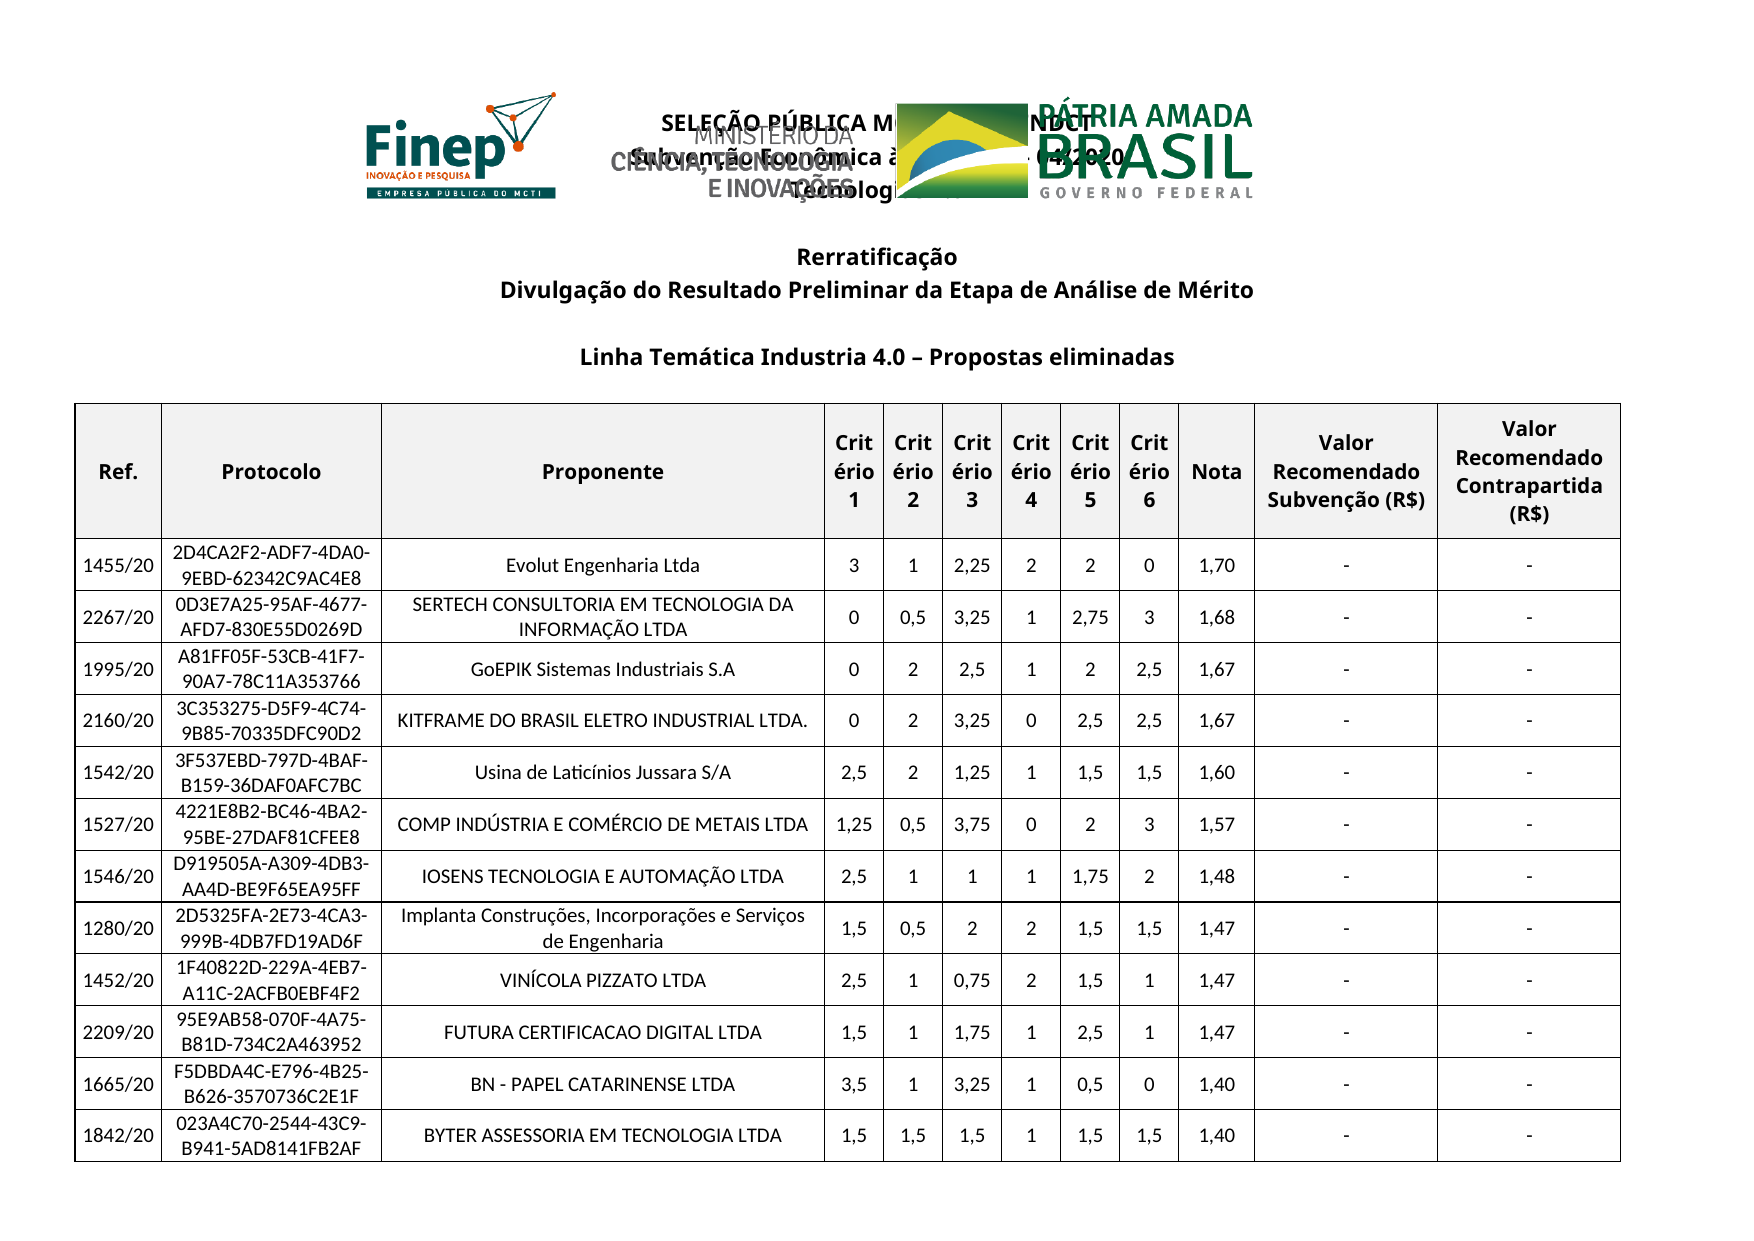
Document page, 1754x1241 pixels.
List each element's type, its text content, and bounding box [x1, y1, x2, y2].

table_cell 1,5 [1120, 747, 1178, 798]
table_cell 2,5 [1120, 643, 1178, 694]
table_cell 1 [884, 1058, 942, 1109]
table_cell - [1255, 1110, 1437, 1161]
table_cell 0 [1120, 539, 1178, 590]
table_cell 1542/20 [76, 747, 161, 798]
table_cell 2 [1061, 643, 1119, 694]
table_cell - [1438, 954, 1620, 1005]
table_cell 1,75 [943, 1006, 1001, 1057]
table_cell F5DBDA4C-E796-4B25-B626-3570736C2E1F [162, 1058, 381, 1109]
table_cell 1,5 [1061, 954, 1119, 1005]
table_cell 0,5 [1061, 1058, 1119, 1109]
table_cell 2160/20 [76, 695, 161, 746]
table_header Critério 5 [1061, 404, 1119, 538]
table_cell 1,5 [1120, 1110, 1178, 1161]
table_cell 1,5 [825, 903, 883, 953]
table_header Valor Recomendado Subvenção (R$) [1255, 404, 1437, 538]
table_cell 1,67 [1179, 695, 1254, 746]
table_cell 3 [825, 539, 883, 590]
table_cell - [1438, 643, 1620, 694]
table_cell - [1438, 539, 1620, 590]
table_cell 1,47 [1179, 1006, 1254, 1057]
table_cell 1,5 [884, 1110, 942, 1161]
table_cell 1,5 [1061, 1110, 1119, 1161]
table_cell 2 [1002, 539, 1060, 590]
table_cell - [1438, 1006, 1620, 1057]
table_header Critério 4 [1002, 404, 1060, 538]
table_cell 1 [1002, 591, 1060, 642]
table_cell 3,25 [943, 591, 1001, 642]
table_cell - [1438, 695, 1620, 746]
table_cell - [1438, 747, 1620, 798]
table_cell 2 [884, 643, 942, 694]
table_header Critério 1 [825, 404, 883, 538]
table_cell 2,5 [825, 954, 883, 1005]
table_cell - [1255, 643, 1437, 694]
table_cell 0,5 [884, 591, 942, 642]
table_cell 0,5 [884, 903, 942, 953]
table_cell 2 [1002, 954, 1060, 1005]
table_cell - [1255, 1006, 1437, 1057]
table_cell 1,75 [1061, 851, 1119, 901]
table_cell 023A4C70-2544-43C9-B941-5AD8141FB2AF [162, 1110, 381, 1161]
table_cell 1F40822D-229A-4EB7-A11C-2ACFB0EBF4F2 [162, 954, 381, 1005]
table_cell 1 [1002, 643, 1060, 694]
table_cell GoEPIK Sistemas Industriais S.A [382, 643, 824, 694]
table_cell D919505A-A309-4DB3-AA4D-BE9F65EA95FF [162, 851, 381, 901]
table_cell COMP INDÚSTRIA E COMÉRCIO DE METAIS LTDA [382, 799, 824, 849]
table_cell 0 [1002, 799, 1060, 849]
table_cell - [1255, 591, 1437, 642]
table_cell 1 [1002, 1058, 1060, 1109]
table_cell 3,25 [943, 695, 1001, 746]
table_cell 1,25 [825, 799, 883, 849]
table_cell 1995/20 [76, 643, 161, 694]
table_cell - [1438, 1058, 1620, 1109]
table_cell - [1255, 747, 1437, 798]
table_cell 1 [1002, 1110, 1060, 1161]
table_cell 1455/20 [76, 539, 161, 590]
table_cell 1 [1120, 954, 1178, 1005]
table_cell 0,75 [943, 954, 1001, 1005]
table_cell 2 [1061, 799, 1119, 849]
table_cell - [1438, 591, 1620, 642]
table_cell 2 [884, 747, 942, 798]
table_cell 3F537EBD-797D-4BAF-B159-36DAF0AFC7BC [162, 747, 381, 798]
table_cell 3,25 [943, 1058, 1001, 1109]
table_cell 2 [884, 695, 942, 746]
table_cell 2,5 [1061, 1006, 1119, 1057]
table_cell - [1438, 851, 1620, 901]
table_cell 2D4CA2F2-ADF7-4DA0-9EBD-62342C9AC4E8 [162, 539, 381, 590]
table_cell - [1255, 954, 1437, 1005]
table_cell 1452/20 [76, 954, 161, 1005]
table_cell 3 [1120, 799, 1178, 849]
table_header Protocolo [162, 404, 381, 538]
table_header Nota [1179, 404, 1254, 538]
table_cell VINÍCOLA PIZZATO LTDA [382, 954, 824, 1005]
table_header Proponente [382, 404, 824, 538]
table_cell IOSENS TECNOLOGIA E AUTOMAÇÃO LTDA [382, 851, 824, 901]
table_cell - [1255, 851, 1437, 901]
table_cell 1280/20 [76, 903, 161, 953]
table_cell 2,75 [1061, 591, 1119, 642]
table_cell - [1255, 695, 1437, 746]
table_header Critério 2 [884, 404, 942, 538]
table_cell 1 [884, 539, 942, 590]
table_cell 1,47 [1179, 954, 1254, 1005]
table_cell 2 [1002, 903, 1060, 953]
table_cell 1 [1120, 1006, 1178, 1057]
table_cell 1 [884, 851, 942, 901]
table_cell 1 [884, 1006, 942, 1057]
table_cell 1,5 [1061, 903, 1119, 953]
table_cell 1,40 [1179, 1110, 1254, 1161]
table_cell 1,5 [943, 1110, 1001, 1161]
table_cell 0 [825, 695, 883, 746]
table_cell 1,48 [1179, 851, 1254, 901]
table_cell 1,47 [1179, 903, 1254, 953]
table_cell 3,5 [825, 1058, 883, 1109]
table_cell 2,5 [943, 643, 1001, 694]
table_cell 1,57 [1179, 799, 1254, 849]
table_cell 2D5325FA-2E73-4CA3-999B-4DB7FD19AD6F [162, 903, 381, 953]
table_cell 3 [1120, 591, 1178, 642]
table_cell 1,40 [1179, 1058, 1254, 1109]
table_cell - [1255, 1058, 1437, 1109]
table_cell 1,67 [1179, 643, 1254, 694]
table_cell 95E9AB58-070F-4A75-B81D-734C2A463952 [162, 1006, 381, 1057]
table_cell 1 [1002, 851, 1060, 901]
table_cell 2 [1120, 851, 1178, 901]
table_cell 1,5 [1120, 903, 1178, 953]
table_cell Implanta Construções, Incorporações e Serviços de Engenharia [382, 903, 824, 953]
table_cell 1842/20 [76, 1110, 161, 1161]
table_cell 4221E8B2-BC46-4BA2-95BE-27DAF81CFEE8 [162, 799, 381, 849]
table_cell 1,68 [1179, 591, 1254, 642]
table_cell 2,5 [825, 851, 883, 901]
table_cell 1,25 [943, 747, 1001, 798]
table_cell 0 [1120, 1058, 1178, 1109]
table_cell 1,70 [1179, 539, 1254, 590]
table_cell 2 [1061, 539, 1119, 590]
table_cell BYTER ASSESSORIA EM TECNOLOGIA LTDA [382, 1110, 824, 1161]
table_cell - [1438, 799, 1620, 849]
table_cell A81FF05F-53CB-41F7-90A7-78C11A353766 [162, 643, 381, 694]
table_cell Usina de Laticínios Jussara S/A [382, 747, 824, 798]
table_cell - [1255, 799, 1437, 849]
table_cell - [1438, 1110, 1620, 1161]
table_cell 2209/20 [76, 1006, 161, 1057]
table_cell 2267/20 [76, 591, 161, 642]
table_cell 1,5 [825, 1006, 883, 1057]
table_header Ref. [76, 404, 161, 538]
table_cell 1546/20 [76, 851, 161, 901]
table_cell 0 [825, 591, 883, 642]
table_cell 1665/20 [76, 1058, 161, 1109]
table_cell 2 [943, 903, 1001, 953]
table_cell 3,75 [943, 799, 1001, 849]
table_cell 1,5 [1061, 747, 1119, 798]
table_cell 3C353275-D5F9-4C74-9B85-70335DFC90D2 [162, 695, 381, 746]
table_cell SERTECH CONSULTORIA EM TECNOLOGIA DA INFORMAÇÃO LTDA [382, 591, 824, 642]
table_cell FUTURA CERTIFICACAO DIGITAL LTDA [382, 1006, 824, 1057]
table_cell 1 [1002, 747, 1060, 798]
table_cell 1,5 [825, 1110, 883, 1161]
table_cell - [1255, 539, 1437, 590]
table_cell - [1255, 903, 1437, 953]
table_cell 0 [825, 643, 883, 694]
table_cell 1,60 [1179, 747, 1254, 798]
table_cell 2,5 [825, 747, 883, 798]
table_cell 1 [884, 954, 942, 1005]
table_cell 0D3E7A25-95AF-4677-AFD7-830E55D0269D [162, 591, 381, 642]
table_cell 2,5 [1120, 695, 1178, 746]
table_cell 0 [1002, 695, 1060, 746]
table_cell - [1438, 903, 1620, 953]
table_header Critério 6 [1120, 404, 1178, 538]
table_cell 1 [943, 851, 1001, 901]
table_header Valor Recomendado Contrapartida (R$) [1438, 404, 1620, 538]
table_cell 2,25 [943, 539, 1001, 590]
table_cell 2,5 [1061, 695, 1119, 746]
table_cell Evolut Engenharia Ltda [382, 539, 824, 590]
table_cell KITFRAME DO BRASIL ELETRO INDUSTRIAL LTDA. [382, 695, 824, 746]
table_cell 0,5 [884, 799, 942, 849]
table_cell 1527/20 [76, 799, 161, 849]
table_header Critério 3 [943, 404, 1001, 538]
table_cell 1 [1002, 1006, 1060, 1057]
table_cell BN - PAPEL CATARINENSE LTDA [382, 1058, 824, 1109]
